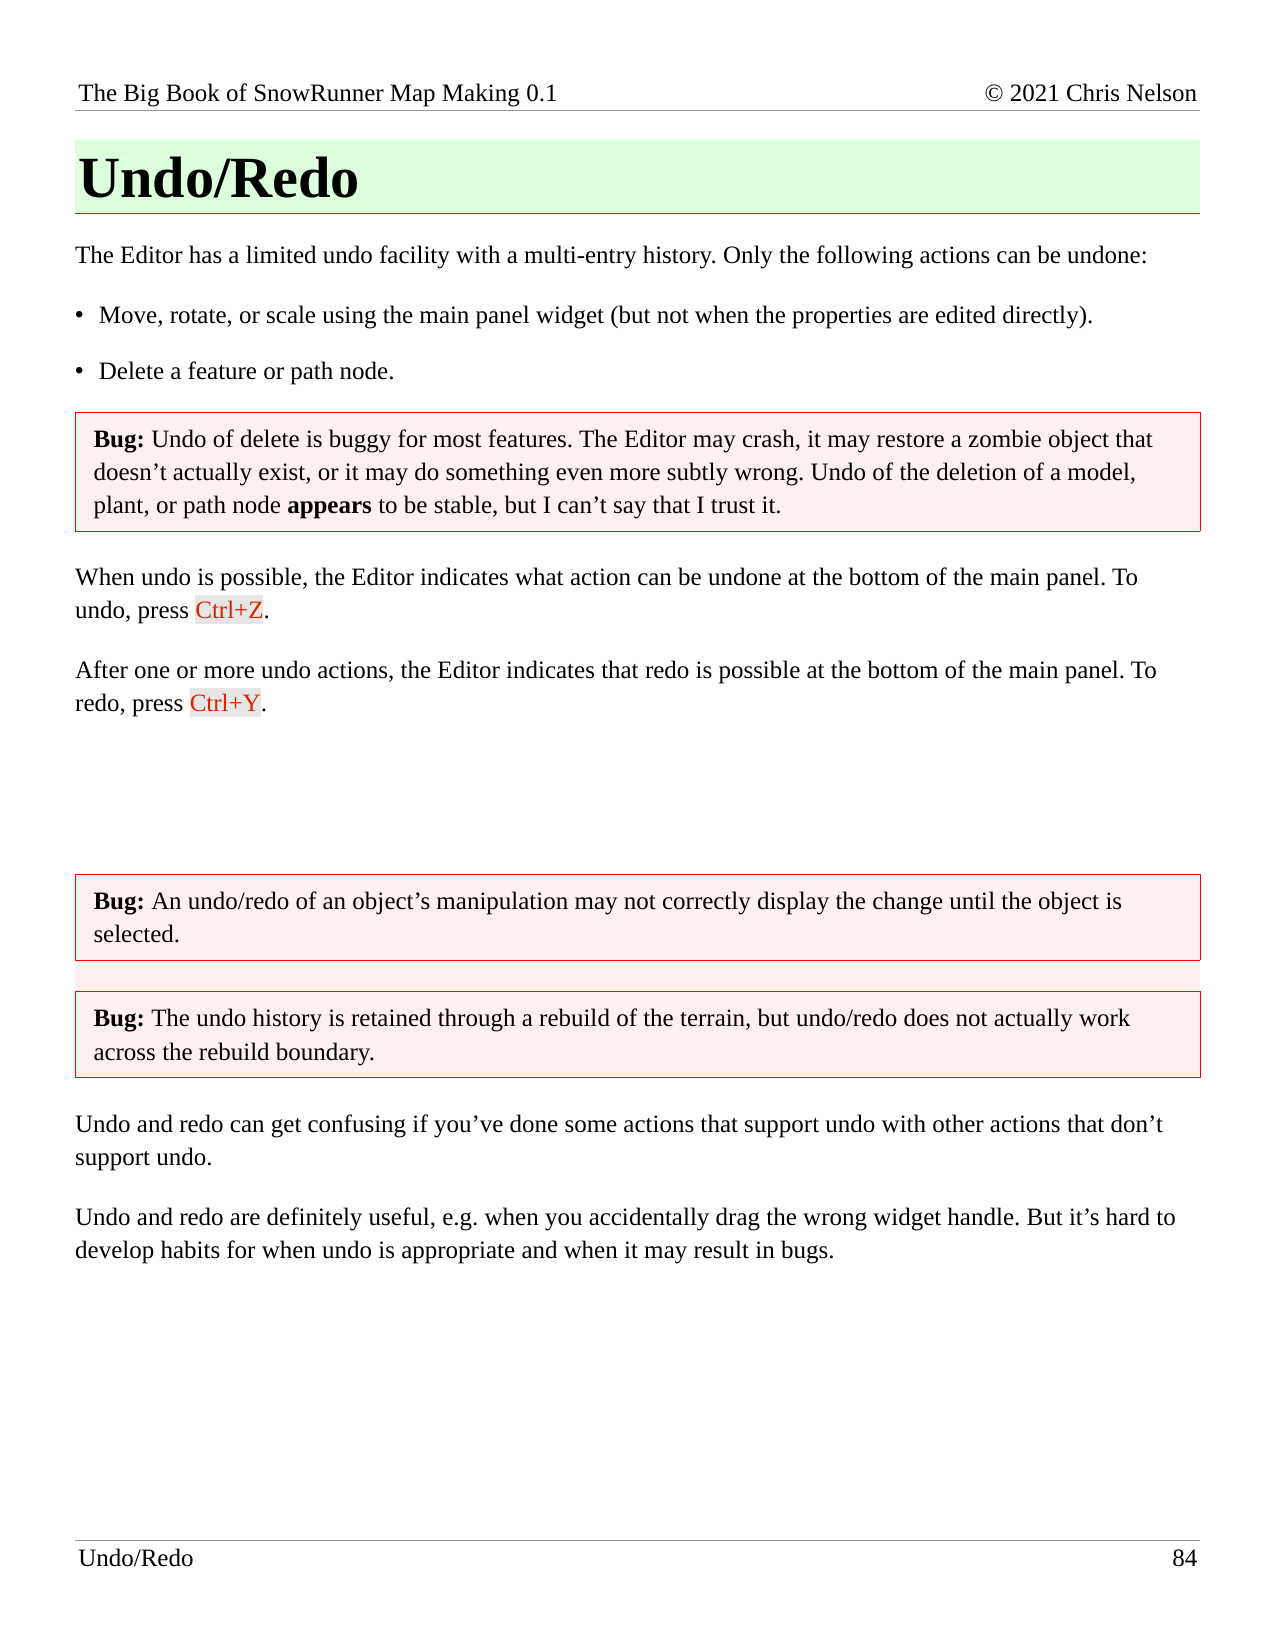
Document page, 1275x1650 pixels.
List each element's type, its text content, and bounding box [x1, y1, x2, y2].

list The undo history is retained through a rebuild of the terrain, but undo/redo does not actually work across the rebuild boundary. [76, 992, 1200, 1077]
list Delete a feature or path node. [75, 356, 1200, 384]
text After one or more undo actions, the Editor indicates that redo is possible at the bottom of the main panel. To redo, press Ctrl+Y. [75, 655, 1200, 717]
subtitle Undo/Redo [75, 140, 1200, 213]
text Undo and redo are definitely useful, e.g. when you accidentally drag the wrong widget handle. But it’s hard to develop habits for when undo is appropriate and when it may result in bugs. [75, 1202, 1200, 1264]
text Undo and redo can get confusing if you’ve done some actions that support undo with other actions that don’t support undo. [75, 1109, 1200, 1171]
text When undo is possible, the Editor indicates what action can be undone at the bottom of the main panel. To undo, press Ctrl+Z. [75, 562, 1200, 624]
list Undo of delete is buggy for most features. The Editor may crash, it may restore a zombie object that doesn’t actually exist, or it may do something even more subtly wrong. Undo of the deletion of a model, plant, or path node appears to be stable, but I can’t say that I trust it. [76, 413, 1200, 531]
list An undo/redo of an object’s manipulation may not correctly display the change until the object is selected. [76, 875, 1200, 960]
list Move, rotate, or scale using the main panel widget (but not when the properties are edited directly). [75, 300, 1200, 329]
text The Editor has a limited undo facility with a multi-entry history. Only the following actions can be undone: [75, 240, 1200, 269]
